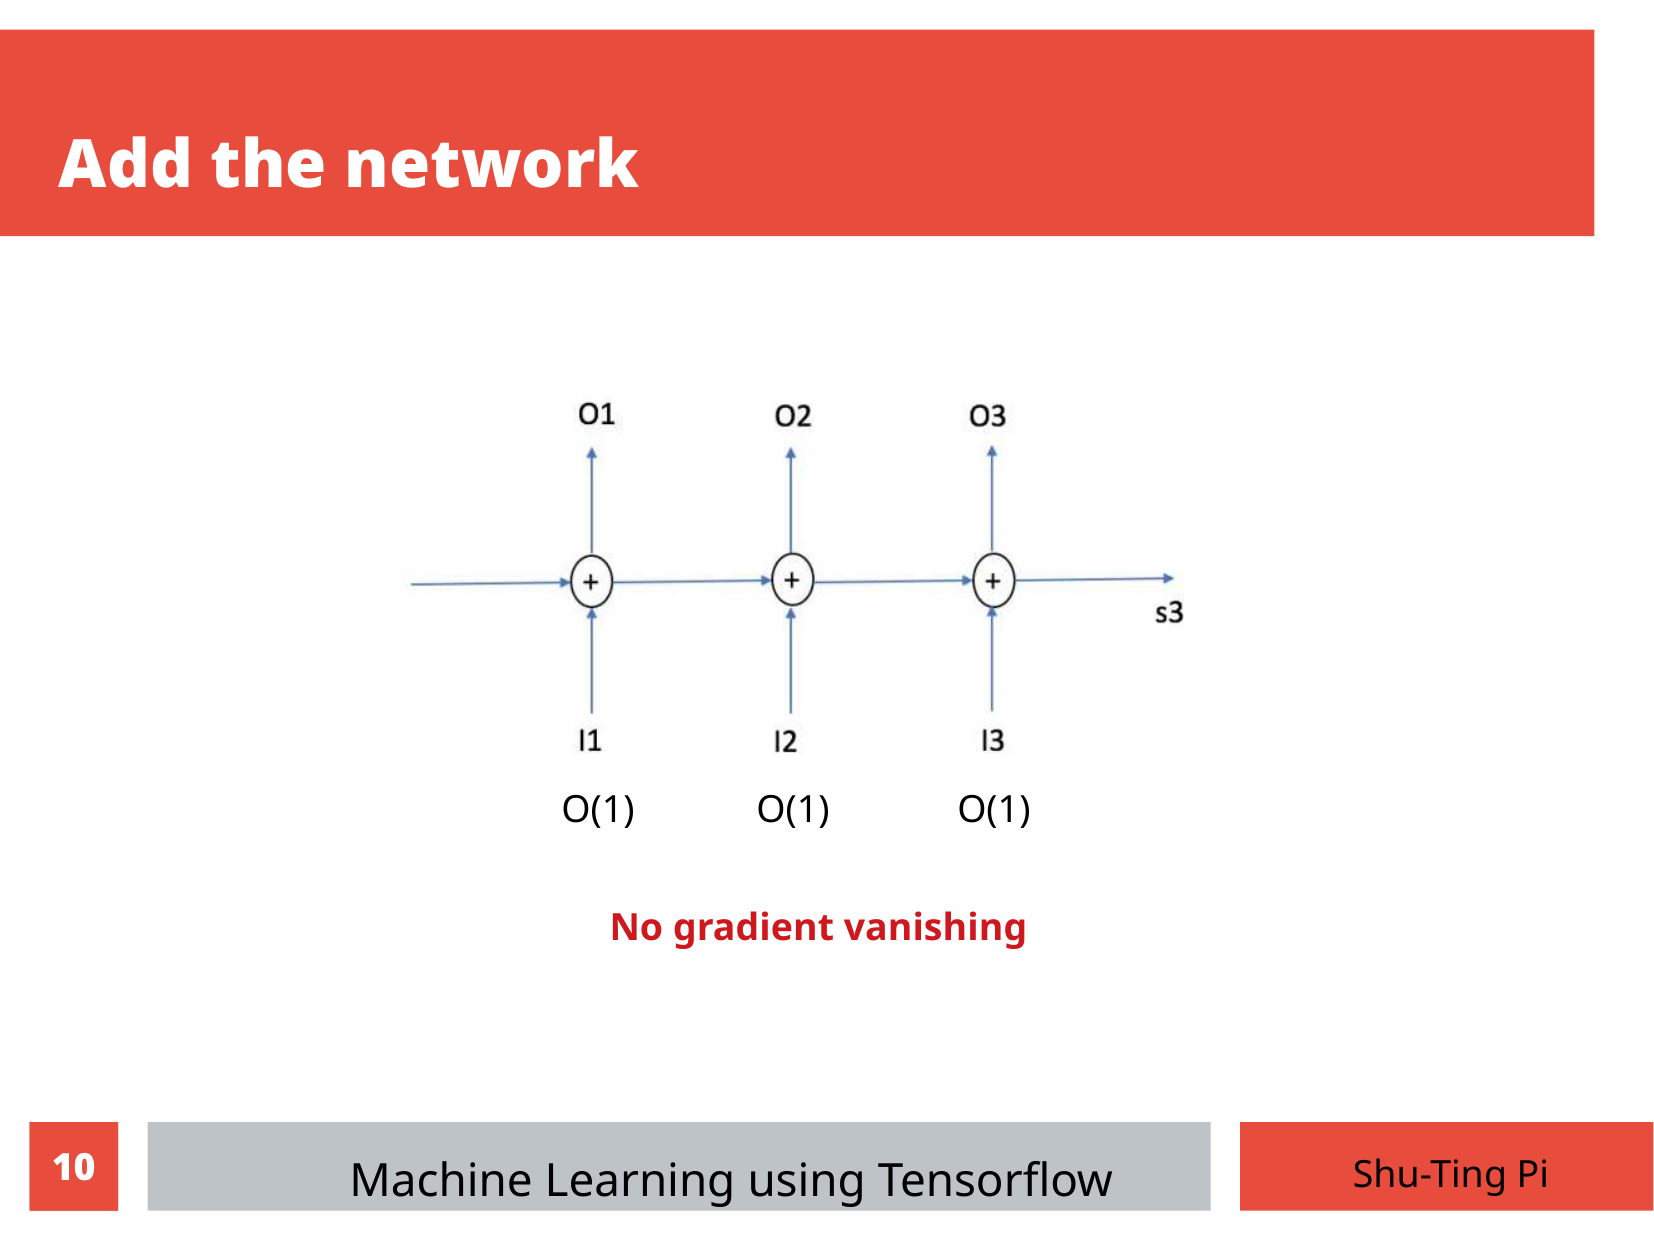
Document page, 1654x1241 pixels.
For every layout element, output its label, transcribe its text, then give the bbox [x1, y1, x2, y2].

text_box No gradient vanishing [594, 893, 994, 956]
text_box Shu-Ting Pi [1338, 1140, 1573, 1203]
text_box O(1) [942, 774, 1039, 837]
text_box Machine Learning using Tensorflow [334, 1139, 1220, 1241]
picture [363, 333, 1264, 827]
text_box O(1) [546, 774, 643, 837]
title Add the network [59, 59, 1595, 207]
text_box O(1) [741, 774, 838, 837]
